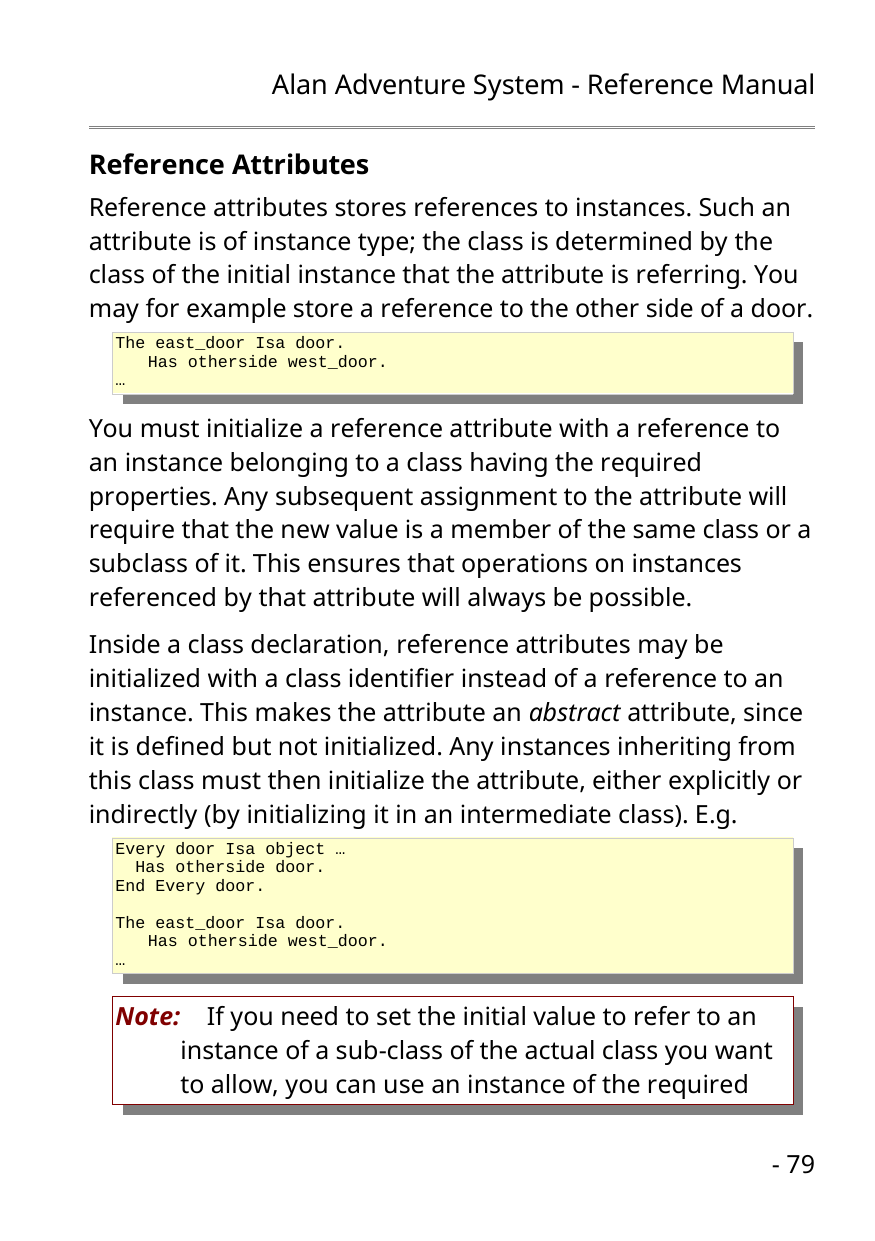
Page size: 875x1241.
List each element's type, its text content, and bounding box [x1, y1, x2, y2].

text The east_door Isa door. Has otherside west_door. … [113, 912, 793, 973]
text Reference attributes stores references to instances. Such an attribute is of instance type; the class is determined by the class of the initial instance that the attribute is referring. You may for example store a reference to the other side of a door. [88, 189, 815, 325]
subtitle Reference Attributes [88, 146, 815, 182]
text The east_door Isa door. Has otherside west_door. … [113, 333, 793, 393]
list If you need to set the initial value to refer to an instance of a sub-class of the actual class you want to allow, you can use an instance of the required [113, 997, 793, 1104]
text Inside a class declaration, reference attributes may be initialized with a class identifier instead of a reference to an instance. This makes the attribute an abstract attribute, since it is defined but not initialized. Any instances inheriting from this class must then initialize the attribute, either explicitly or indirectly (by initializing it in an intermediate class). E.g. [88, 627, 815, 831]
text Every door Isa object … Has otherside door. End Every door. [113, 839, 793, 893]
text You must initialize a reference attribute with a reference to an instance belonging to a class having the required properties. Any subsequent assignment to the attribute will require that the new value is a member of the same class or a subclass of it. This ensures that operations on instances referenced by that attribute will always be possible. [88, 411, 815, 614]
